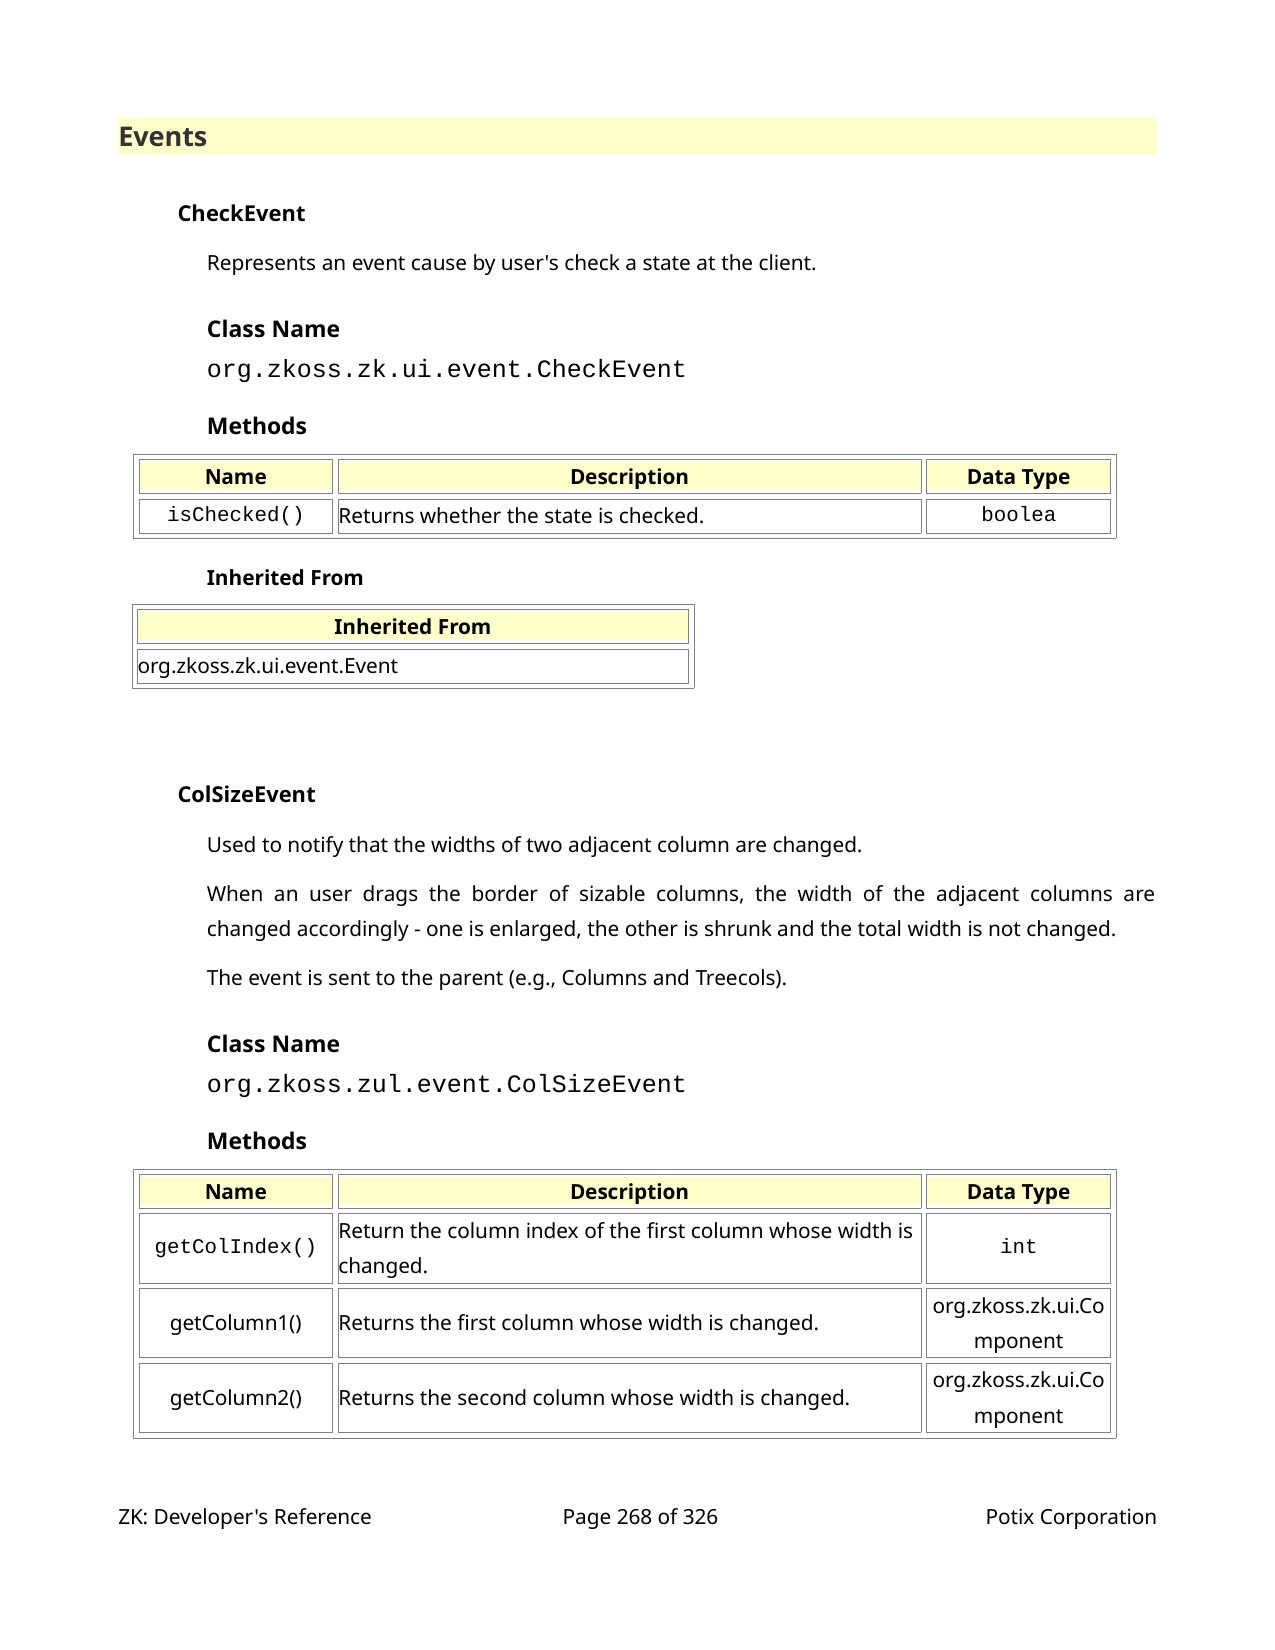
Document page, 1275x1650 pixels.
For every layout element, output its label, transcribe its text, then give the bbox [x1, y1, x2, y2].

table_cell org.zkoss.zk.ui.Component [924, 1283, 1113, 1357]
table_header Name [136, 1170, 335, 1208]
text Used to notify that the widths of two adjacent column are changed. [207, 830, 1157, 858]
table_cell isChecked() [136, 493, 335, 532]
table_header Data Type [924, 455, 1113, 493]
subtitle Events [118, 118, 1157, 155]
table_cell Returns the first column whose width is changed. [335, 1283, 924, 1357]
table_header Name [136, 455, 335, 493]
table_cell Returns the second column whose width is changed. [335, 1357, 924, 1432]
table_cell boolea [924, 493, 1113, 532]
subtitle CheckEvent [177, 197, 1157, 227]
text org.zkoss.zk.ui.event.CheckEvent [207, 357, 1157, 385]
subtitle Methods [207, 410, 1157, 441]
subtitle Class Name [207, 1028, 1157, 1059]
table_cell org.zkoss.zk.ui.Component [924, 1357, 1113, 1432]
table_cell getColumn2() [136, 1357, 335, 1432]
table_cell int [924, 1208, 1113, 1283]
subtitle Methods [207, 1125, 1157, 1156]
table_cell org.zkoss.zk.ui.event.Event [134, 643, 691, 683]
text When an user drags the border of sizable columns, the width of the adjacent columns are changed accordingly - one is enlarged, the other is shrunk and the total width is not changed. [207, 879, 1157, 942]
table_cell Return the column index of the first column whose width is changed. [335, 1208, 924, 1283]
table_cell getColumn1() [136, 1283, 335, 1357]
subtitle Inherited From [207, 563, 1157, 591]
table_header Data Type [924, 1170, 1113, 1208]
text The event is sent to the parent (e.g., Columns and Treecols). [207, 963, 1157, 991]
subtitle Class Name [207, 313, 1157, 344]
text org.zkoss.zul.event.ColSizeEvent [207, 1071, 1157, 1100]
table_header Inherited From [134, 605, 691, 643]
table_header Description [335, 1170, 924, 1208]
subtitle ColSizeEvent [177, 779, 1157, 809]
table_header Description [335, 455, 924, 493]
table_cell getColIndex() [136, 1208, 335, 1283]
text Represents an event cause by user's check a state at the client. [207, 248, 1157, 276]
table_cell Returns whether the state is checked. [335, 493, 924, 532]
